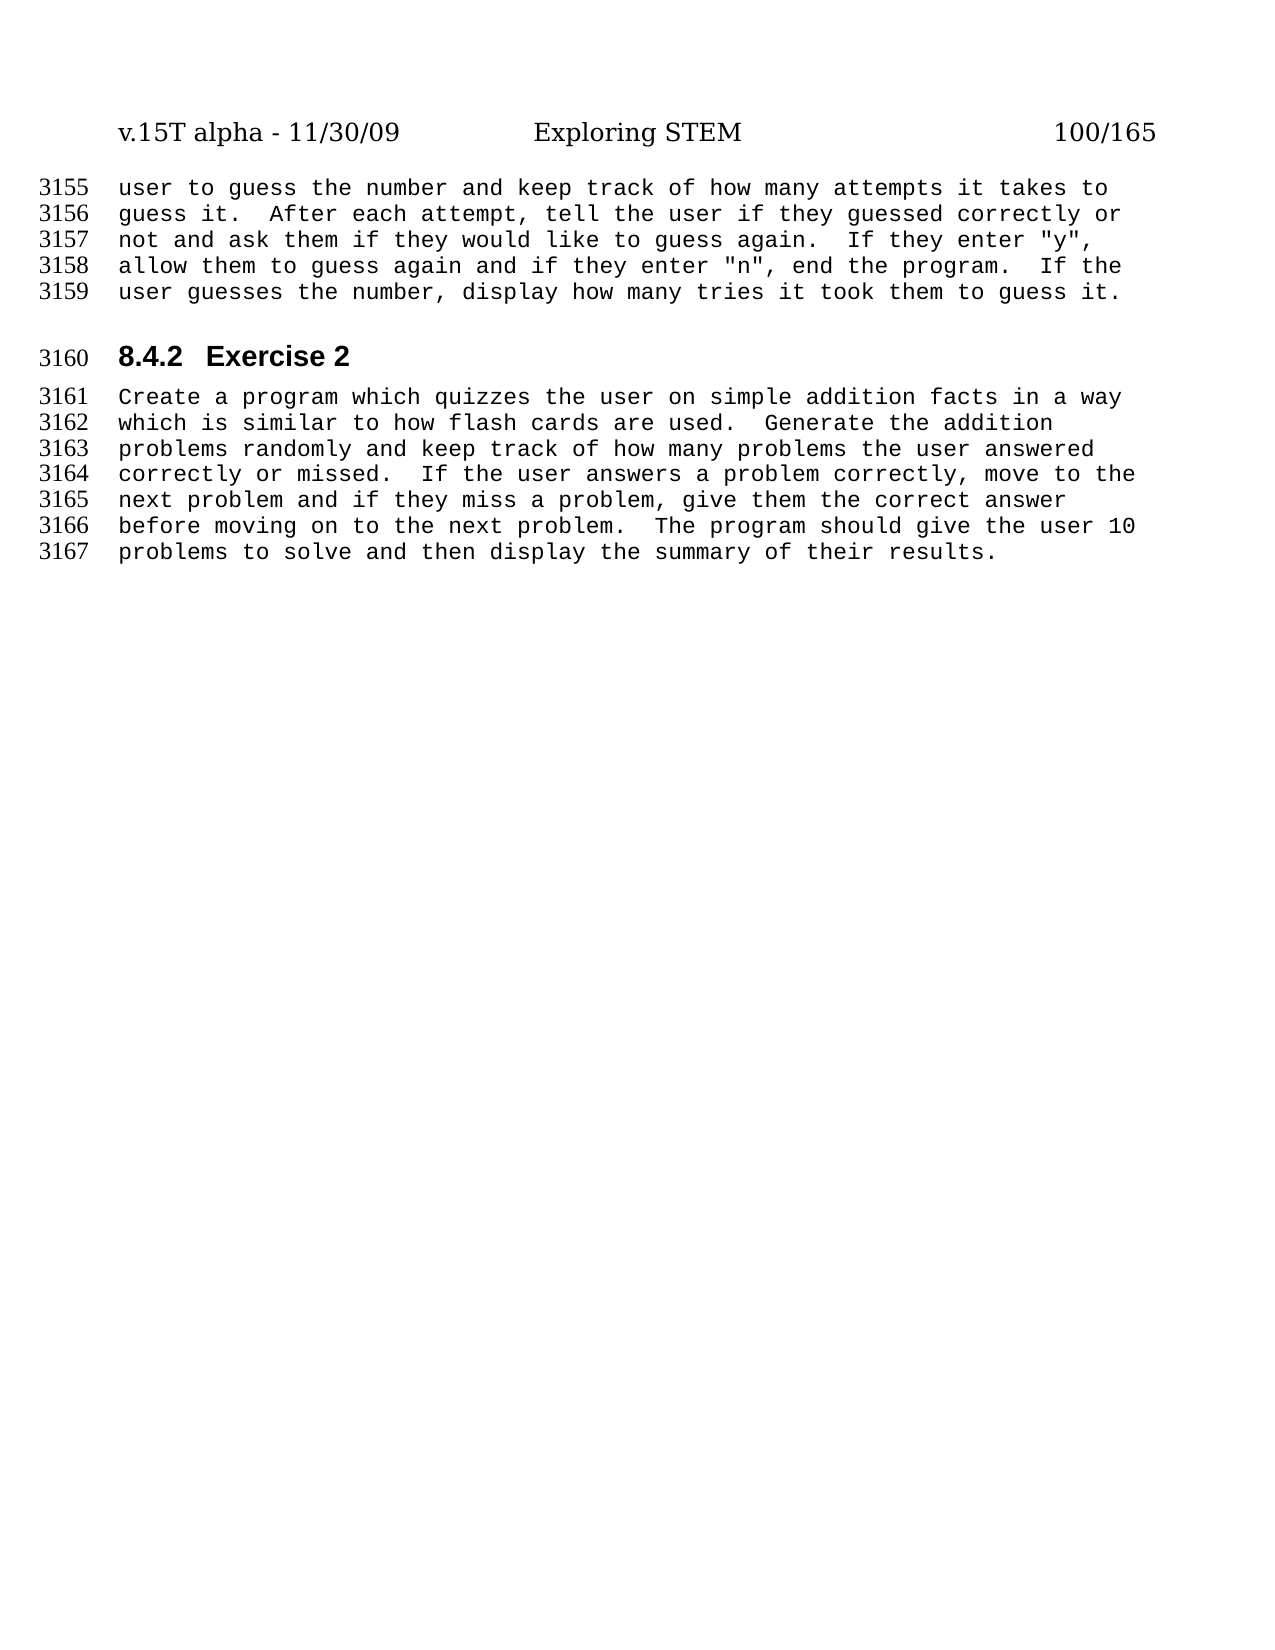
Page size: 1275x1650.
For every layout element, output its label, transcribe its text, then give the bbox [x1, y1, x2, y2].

subtitle Exercise 2 [118, 339, 1157, 373]
text user to guess the number and keep track of how many attempts it takes to guess it. After each attempt, tell the user if they guessed correctly or not and ask them if they would like to guess again. If they enter "y", allow them to guess again and if they enter "n", end the program. If the user guesses the number, display how many tries it took them to guess it. [118, 177, 1157, 306]
text Create a program which quizzes the user on simple addition facts in a way which is similar to how flash cards are used. Generate the addition problems randomly and keep track of how many problems the user answered correctly or missed. If the user answers a problem correctly, move to the next problem and if they miss a problem, give them the correct answer before moving on to the next problem. The program should give the user 10 problems to solve and then display the summary of their results. [118, 385, 1157, 567]
